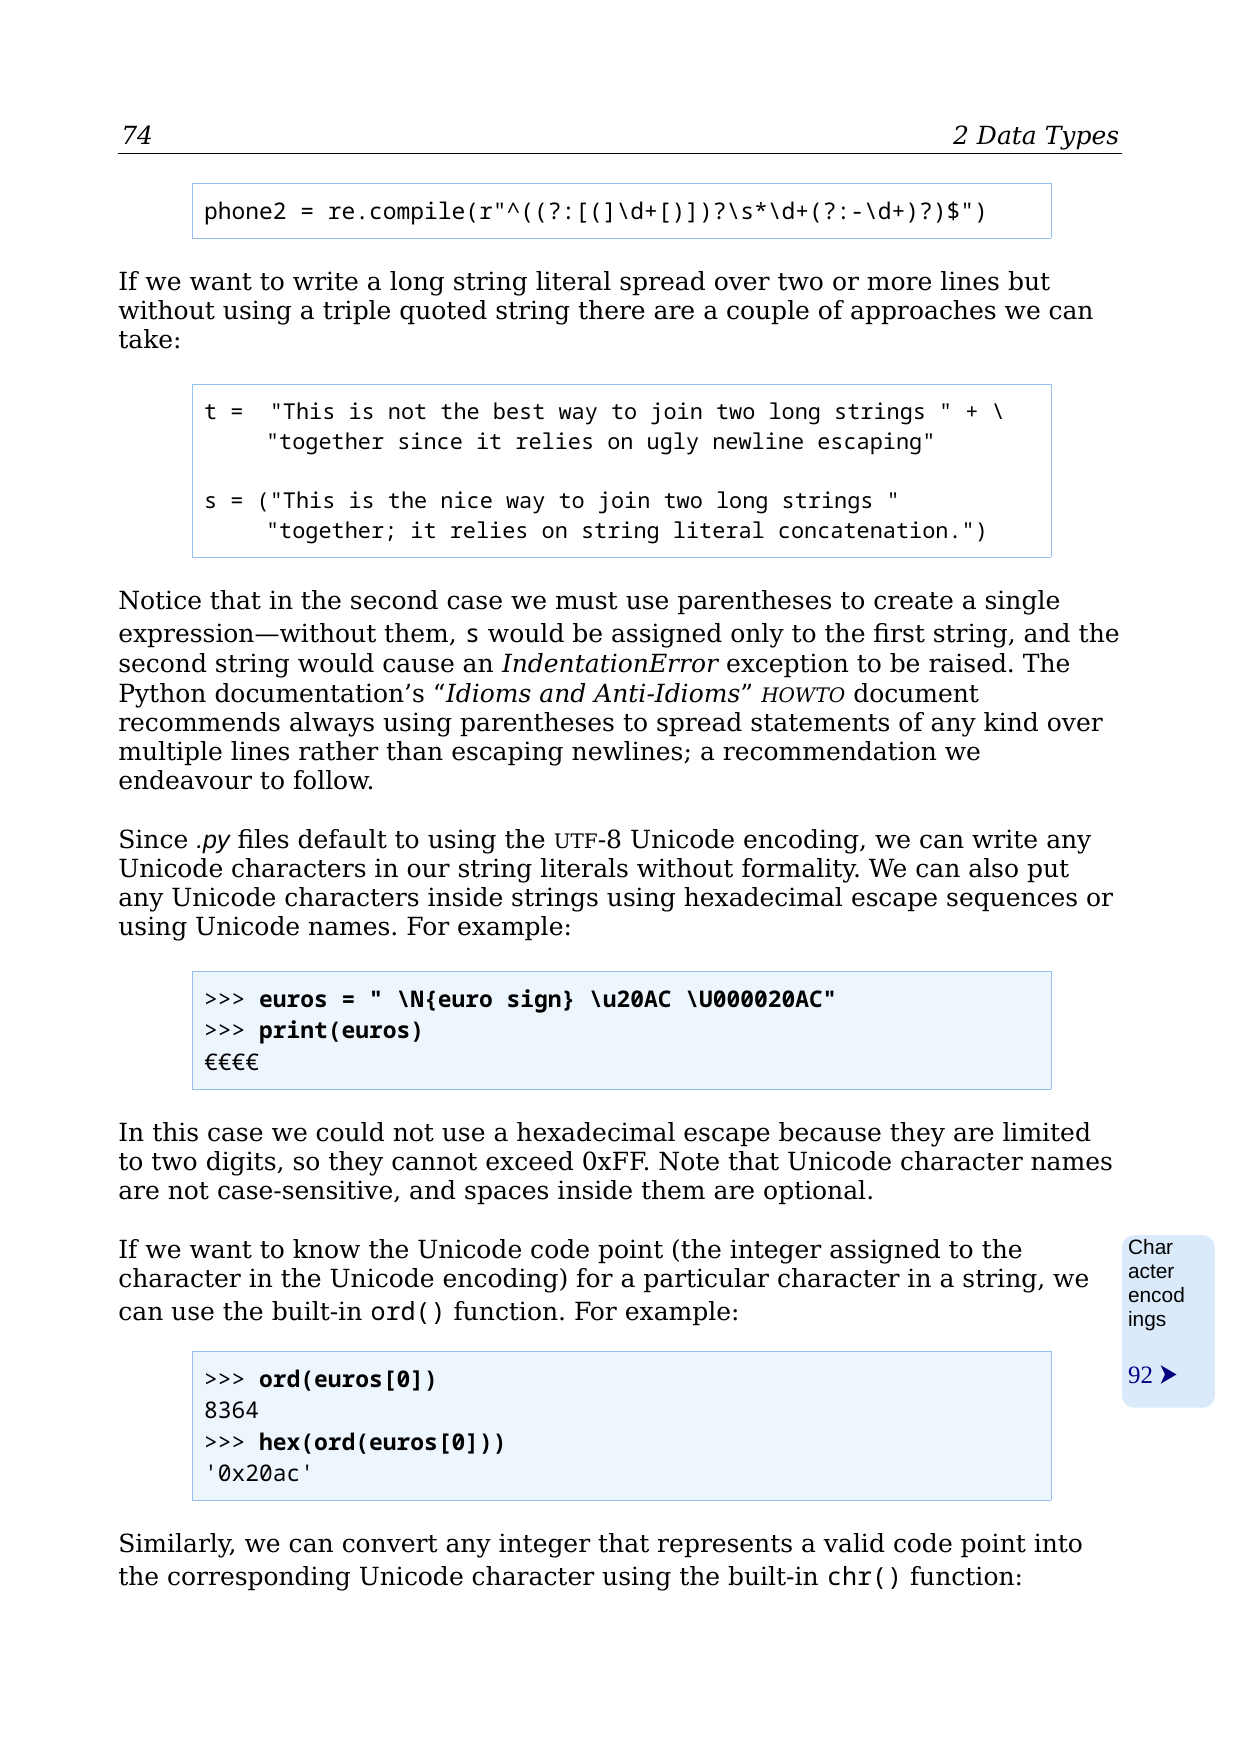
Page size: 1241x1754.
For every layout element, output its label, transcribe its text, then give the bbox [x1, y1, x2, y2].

text Since .py files default to using the utf-8 Unicode encoding, we can write any Unicode characters in our string literals without formality. We can also put any Unicode characters inside strings using hexadecimal escape sequences or using Unicode names. For example: [118, 825, 1122, 942]
text If we want to write a long string literal spread over two or more lines but without using a triple quoted string there are a couple of approaches we can take: [118, 267, 1122, 355]
text s = ("This is the nice way to join two long strings " [193, 473, 1051, 503]
text >>> euros = " \N{euro sign} \u20AC \U000020AC" [193, 972, 1051, 1002]
text "together; it relies on string literal concatenation.") [193, 503, 1051, 557]
text >>> ord(euros[0]) [193, 1352, 1051, 1382]
text If we want to know the Unicode code point (the integer assigned to the character in the Unicode encoding) for a particular character in a string, we can use the built-in ord() function. For example: [118, 1235, 1122, 1328]
text Notice that in the second case we must use parentheses to create a single expression—without them, s would be assigned only to the first string, and the second string would cause an IndentationError exception to be raised. The Python documentation’s “Idioms and Anti-Idioms” howto document recommends always using parentheses to spread statements of any kind over multiple lines rather than escaping newlines; a recommendation we endeavour to follow. [118, 586, 1122, 795]
text Similarly, we can convert any integer that represents a valid code point into the corresponding Unicode character using the built-in chr() function: [118, 1529, 1122, 1593]
text €€€€ [193, 1034, 1051, 1089]
text phone2 = re.compile(r"^((?:[(]\d+[)])?\s*\d+(?:-\d+)?)$") [193, 184, 1051, 238]
text "together since it relies on ugly newline escaping" [193, 414, 1051, 444]
text '0x20ac' [193, 1445, 1051, 1500]
text 8364 [193, 1382, 1051, 1414]
text >>> hex(ord(euros[0])) [193, 1414, 1051, 1445]
text In this case we could not use a hexadecimal escape because they are limited to two digits, so they cannot exceed 0xFF. Note that Unicode character names are not case-sensitive, and spaces inside them are optional. [118, 1118, 1122, 1206]
text t = "This is not the best way to join two long strings " + \ [193, 385, 1051, 414]
text >>> print(euros) [193, 1002, 1051, 1034]
